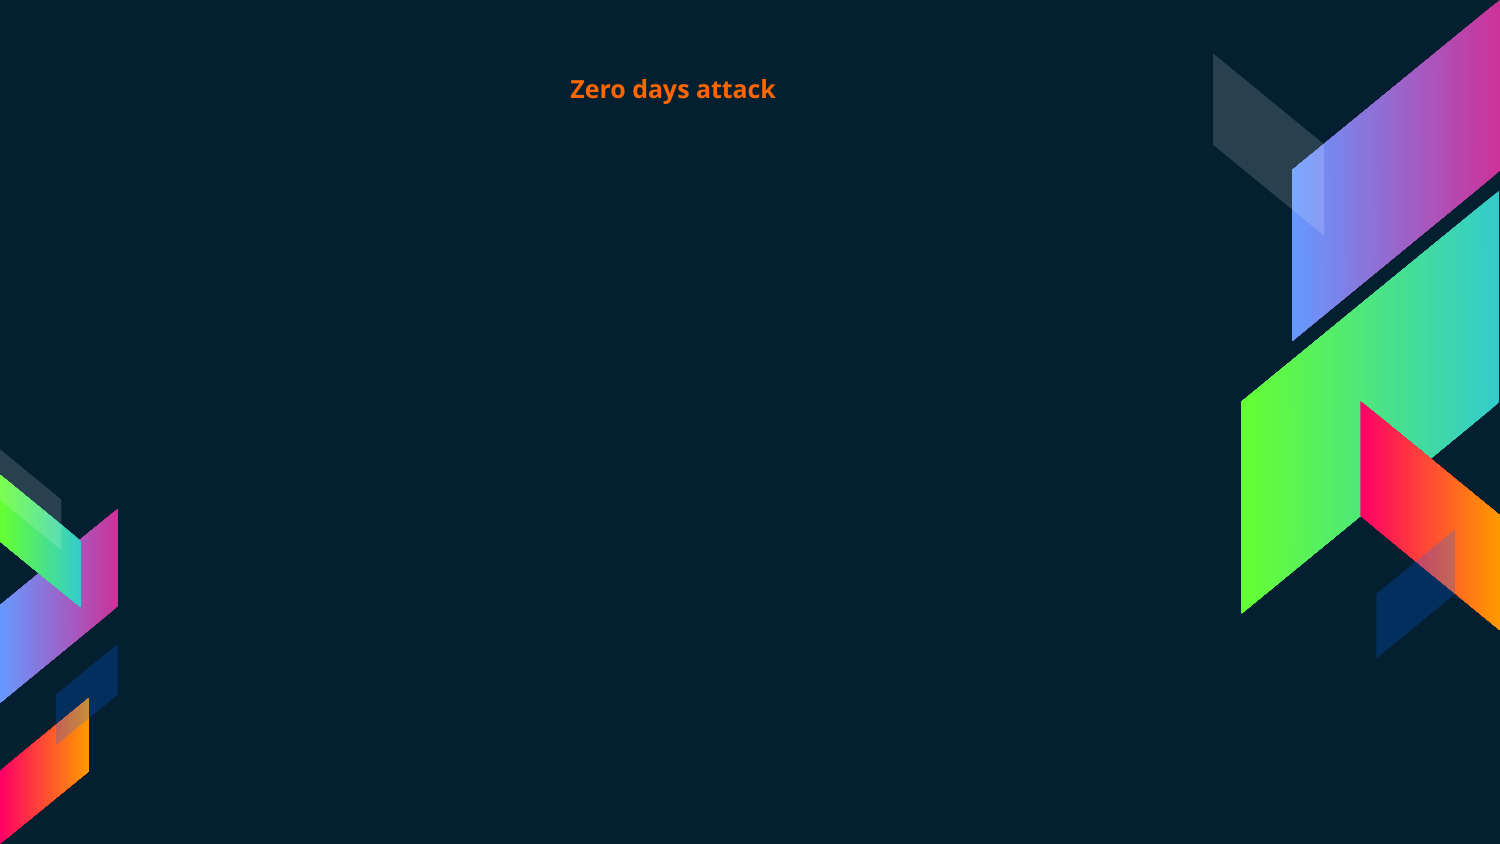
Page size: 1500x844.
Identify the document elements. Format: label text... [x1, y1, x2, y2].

list Zero days attack [183, 59, 1164, 506]
